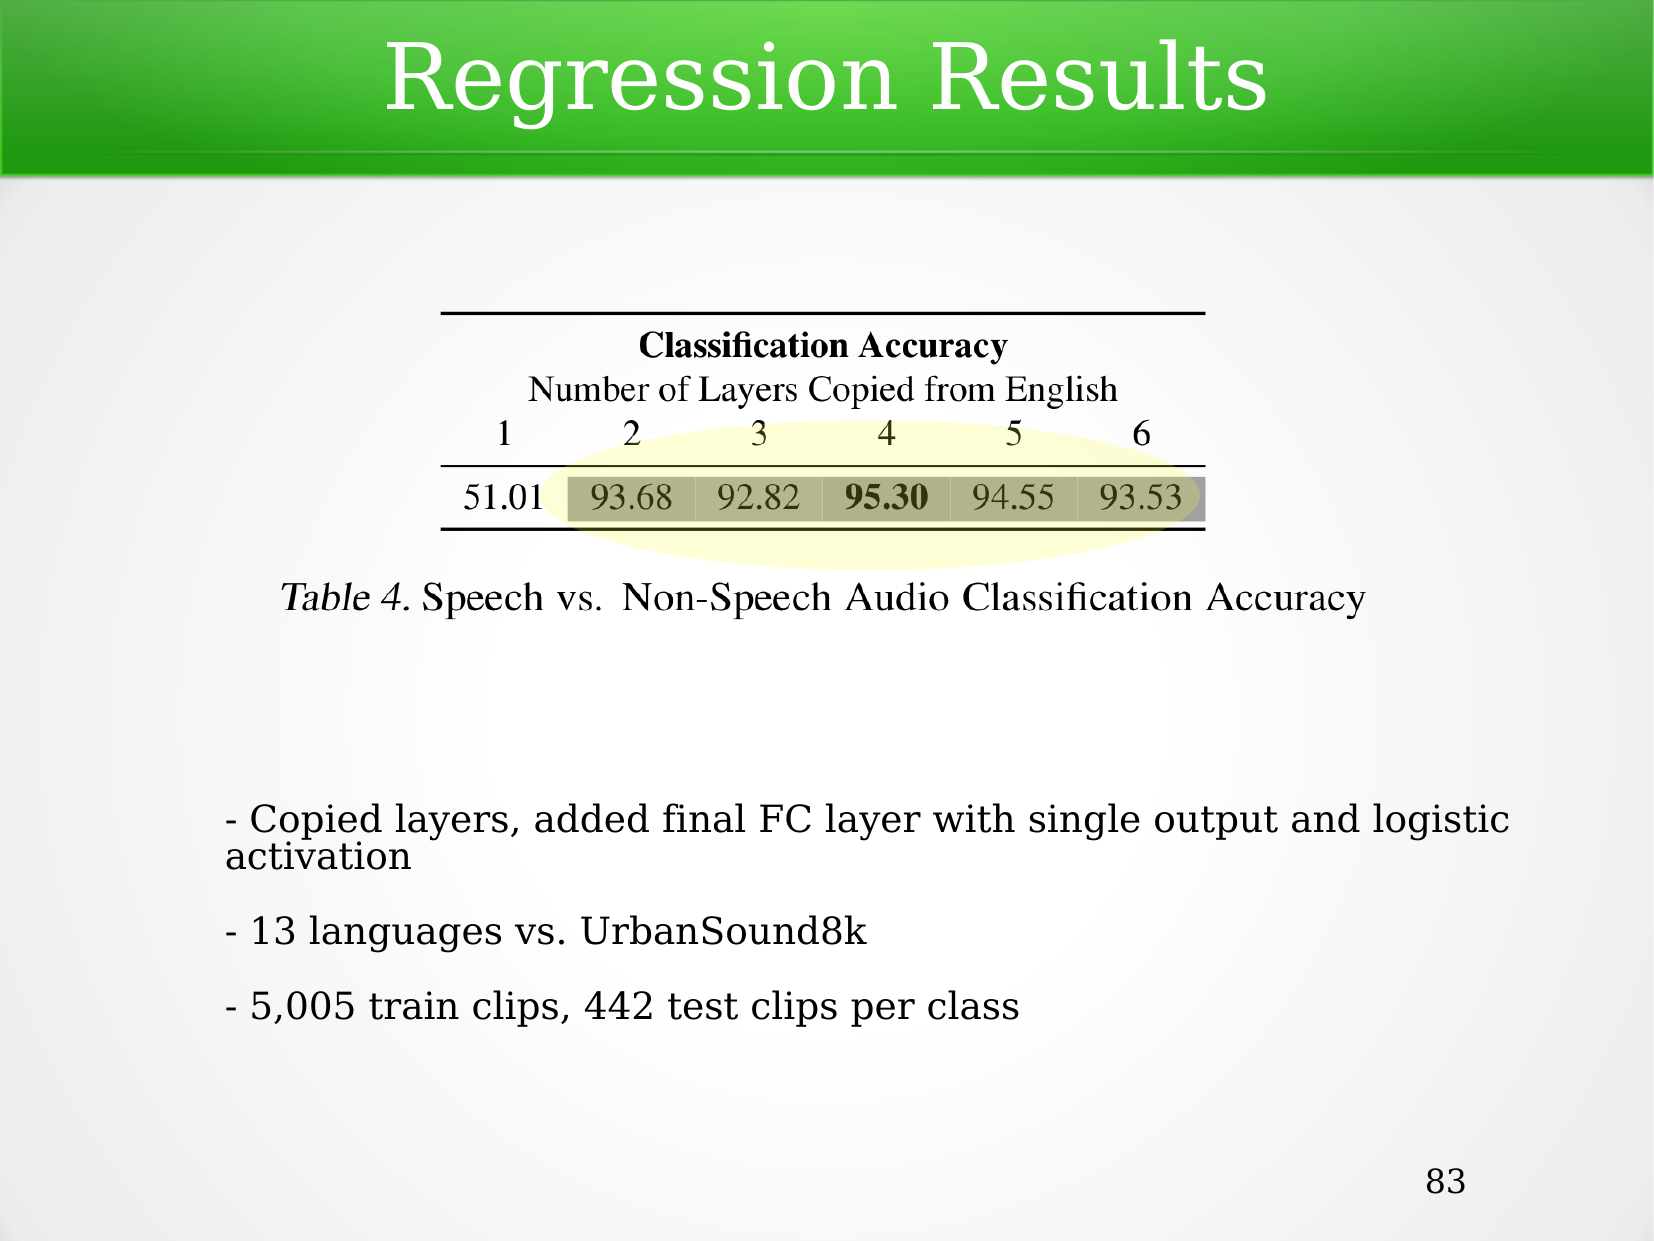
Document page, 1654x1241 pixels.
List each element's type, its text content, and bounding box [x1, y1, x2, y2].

picture [0, 0, 1654, 1241]
text_box [540, 420, 1201, 571]
text_box - Copied layers, added final FC layer with single output and logistic activation - 13 languages vs. UrbanSound8k - 5,005 train clips, 442 test clips per class [210, 795, 1591, 1110]
title Regression Results [82, 11, 1571, 154]
